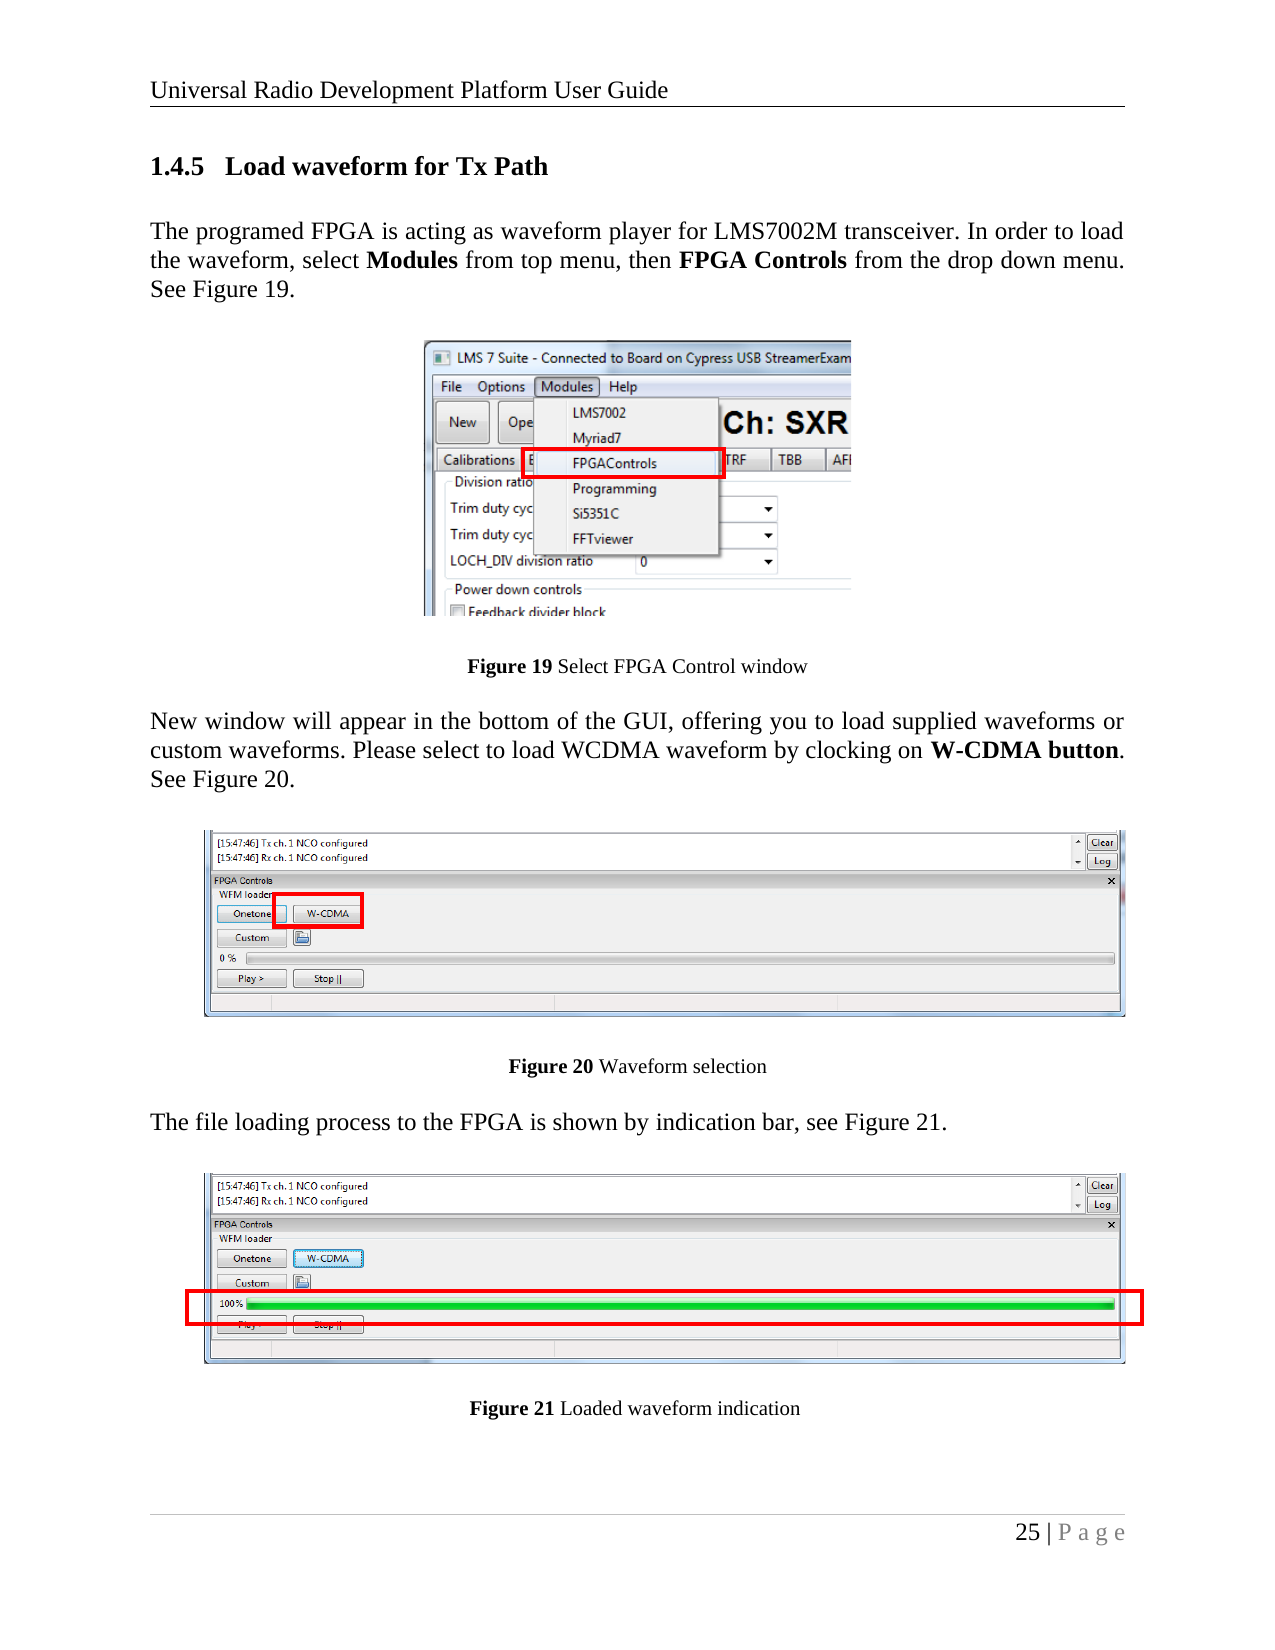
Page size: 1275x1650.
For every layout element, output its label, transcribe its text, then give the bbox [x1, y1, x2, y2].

text New window will appear in the bottom of the GUI, offering you to load supplied waveforms or custom waveforms. Please select to load WCDMA waveform by clocking on W-CDMA button. See Figure 20. [150, 706, 1125, 793]
text Figure 19 Select FPGA Control window [150, 653, 1125, 678]
text The programed FPGA is acting as waveform player for LMS7002M transceiver. In order to load the waveform, select Modules from top menu, then FPGA Controls from the drop down menu. See Figure 19. [150, 216, 1125, 302]
text Figure 21 Loaded waveform indication [150, 1396, 1125, 1420]
subtitle Load waveform for Tx Path [150, 150, 1125, 181]
text Figure 20 Waveform selection [150, 1054, 1125, 1078]
text The file loading process to the FPGA is shown by indication bar, see Figure 21. [150, 1107, 1125, 1136]
picture [423, 340, 852, 616]
